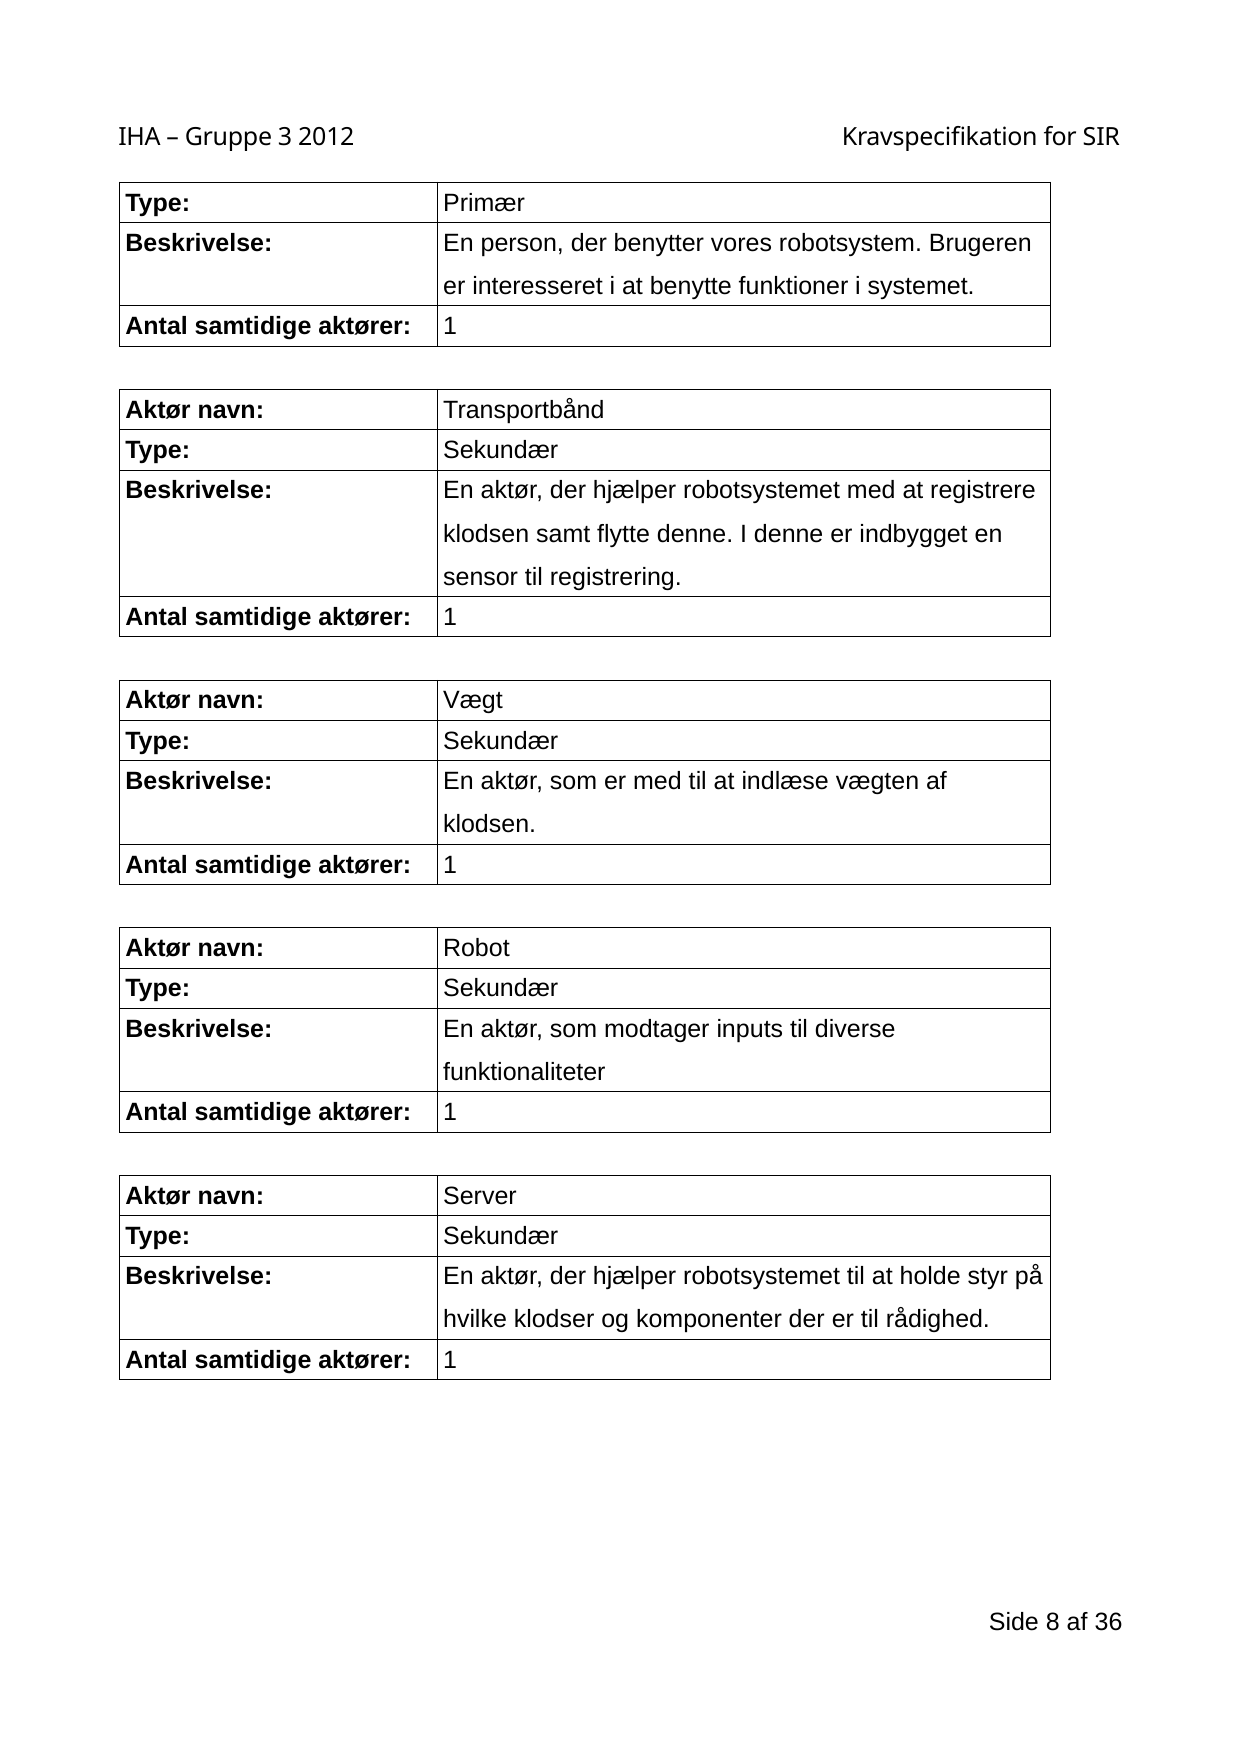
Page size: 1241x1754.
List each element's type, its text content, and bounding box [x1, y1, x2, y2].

table_header Aktør navn: [120, 928, 437, 968]
table_cell Sekundær [438, 430, 1050, 469]
table_cell 1 [438, 306, 1050, 346]
table_cell Antal samtidige aktører: [120, 1092, 437, 1132]
table_cell Type: [120, 430, 437, 469]
table_cell Type: [120, 183, 437, 222]
table_cell Type: [120, 1216, 437, 1256]
table_header Robot [438, 928, 1050, 968]
table_header Transportbånd [438, 390, 1050, 429]
table_cell Beskrivelse: [120, 1257, 437, 1339]
table_header Aktør navn: [120, 681, 437, 720]
table_cell Beskrivelse: [120, 471, 437, 596]
table_header Aktør navn: [120, 1176, 437, 1215]
table_cell 1 [438, 597, 1050, 636]
table_header Server [438, 1176, 1050, 1215]
table_cell Beskrivelse: [120, 1009, 437, 1091]
table_cell Type: [120, 721, 437, 760]
table_cell Antal samtidige aktører: [120, 1340, 437, 1379]
table_cell Sekundær [438, 1216, 1050, 1256]
table_cell Sekundær [438, 721, 1050, 760]
table_cell En person, der benytter vores robotsystem. Brugeren er interesseret i at benytte funktioner i systemet. [438, 223, 1050, 305]
table_cell Sekundær [438, 969, 1050, 1008]
table_cell Antal samtidige aktører: [120, 306, 437, 346]
table_cell En aktør, som modtager inputs til diverse funktionaliteter [438, 1009, 1050, 1091]
table_header Aktør navn: [120, 390, 437, 429]
table_cell En aktør, som er med til at indlæse vægten af klodsen. [438, 761, 1050, 844]
table_cell Antal samtidige aktører: [120, 597, 437, 636]
table_cell Type: [120, 969, 437, 1008]
table_cell 1 [438, 845, 1050, 884]
table_cell 1 [438, 1092, 1050, 1132]
table_cell Beskrivelse: [120, 223, 437, 305]
table_header Vægt [438, 681, 1050, 720]
table_cell En aktør, der hjælper robotsystemet med at registrere klodsen samt flytte denne. I denne er indbygget en sensor til registrering. [438, 471, 1050, 596]
table_cell 1 [438, 1340, 1050, 1379]
table_cell En aktør, der hjælper robotsystemet til at holde styr på hvilke klodser og komponenter der er til rådighed. [438, 1257, 1050, 1339]
table_cell Beskrivelse: [120, 761, 437, 844]
table_cell Primær [438, 183, 1050, 222]
table_cell Antal samtidige aktører: [120, 845, 437, 884]
